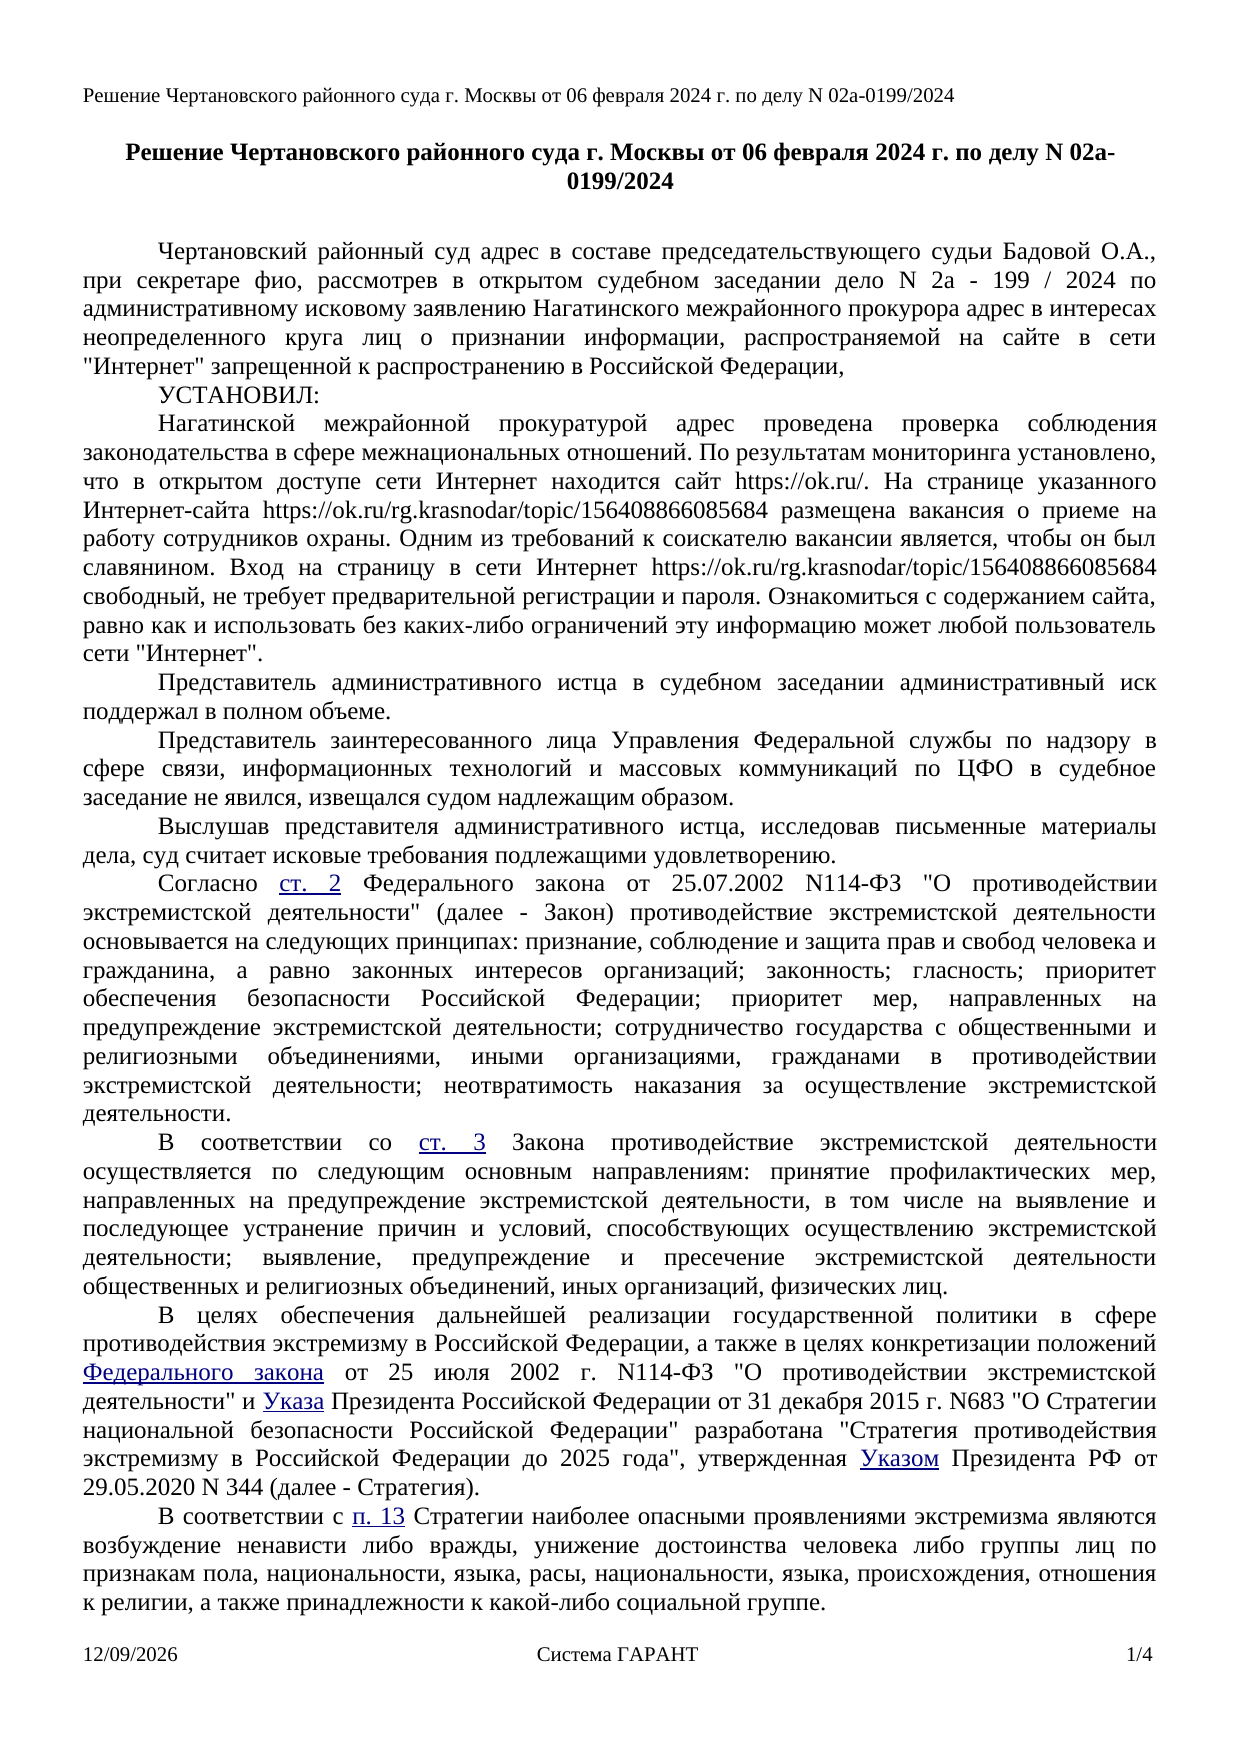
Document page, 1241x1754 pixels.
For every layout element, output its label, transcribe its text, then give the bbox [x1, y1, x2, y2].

text УСТАНОВИЛ: [83, 380, 1157, 408]
text Согласно ст. 2 Федерального закона от 25.07.2002 N114-ФЗ "О противодействии экстремистской деятельности" (далее - Закон) противодействие экстремистской деятельности основывается на следующих принципах: признание, соблюдение и защита прав и свобод человека и гражданина, а равно законных интересов организаций; законность; гласность; приоритет обеспечения безопасности Российской Федерации; приоритет мер, направленных на предупреждение экстремистской деятельности; сотрудничество государства с общественными и религиозными объединениями, иными организациями, гражданами в противодействии экстремистской деятельности; неотвратимость наказания за осуществление экстремистской деятельности. [83, 868, 1157, 1127]
text Выслушав представителя административного истца, исследовав письменные материалы дела, суд считает исковые требования подлежащими удовлетворению. [83, 811, 1157, 868]
text В целях обеспечения дальнейшей реализации государственной политики в сфере противодействия экстремизму в Российской Федерации, а также в целях конкретизации положений Федерального закона от 25 июля 2002 г. N114-ФЗ "О противодействии экстремистской деятельности" и Указа Президента Российской Федерации от 31 декабря 2015 г. N683 "О Стратегии национальной безопасности Российской Федерации" разработана "Стратегия противодействия экстремизму в Российской Федерации до 2025 года", утвержденная Указом Президента РФ от 29.05.2020 N 344 (далее - Стратегия). [83, 1300, 1157, 1501]
text Представитель административного истца в судебном заседании административный иск поддержал в полном объеме. [83, 667, 1157, 725]
text В соответствии со ст. 3 Закона противодействие экстремистской деятельности осуществляется по следующим основным направлениям: принятие профилактических мер, направленных на предупреждение экстремистской деятельности, в том числе на выявление и последующее устранение причин и условий, способствующих осуществлению экстремистской деятельности; выявление, предупреждение и пресечение экстремистской деятельности общественных и религиозных объединений, иных организаций, физических лиц. [83, 1127, 1157, 1300]
text В соответствии с п. 13 Стратегии наиболее опасными проявлениями экстремизма являются возбуждение ненависти либо вражды, унижение достоинства человека либо группы лиц по признакам пола, национальности, языка, расы, национальности, языка, происхождения, отношения к религии, а также принадлежности к какой-либо социальной группе. [83, 1501, 1157, 1616]
subtitle Решение Чертановского районного суда г. Москвы от 06 февраля 2024 г. по делу N 02а-0199/2024 [83, 137, 1157, 195]
text Представитель заинтересованного лица Управления Федеральной службы по надзору в сфере связи, информационных технологий и массовых коммуникаций по ЦФО в судебное заседание не явился, извещался судом надлежащим образом. [83, 725, 1157, 811]
text Чертановский районный суд адрес в составе председательствующего судьи Бадовой О.А., при секретаре фио, рассмотрев в открытом судебном заседании дело N 2а - 199 / 2024 по административному исковому заявлению Нагатинского межрайонного прокурора адрес в интересах неопределенного круга лиц о признании информации, распространяемой на сайте в сети "Интернет" запрещенной к распространению в Российской Федерации, [83, 236, 1157, 380]
text Нагатинской межрайонной прокуратурой адрес проведена проверка соблюдения законодательства в сфере межнациональных отношений. По результатам мониторинга установлено, что в открытом доступе сети Интернет находится сайт https://ok.ru/. Ha странице указанного Интернет-сайта https://ok.ru/rg.krasnodar/topic/156408866085684 размещена вакансия о приеме на работу сотрудников охраны. Одним из требований к соискателю вакансии является, чтобы он был славянином. Вход на страницу в сети Интернет https://ok.ru/rg.krasnodar/topic/156408866085684 свободный, не требует предварительной регистрации и пароля. Ознакомиться с содержанием сайта, равно как и использовать без каких-либо ограничений эту информацию может любой пользователь сети "Интернет". [83, 408, 1157, 667]
